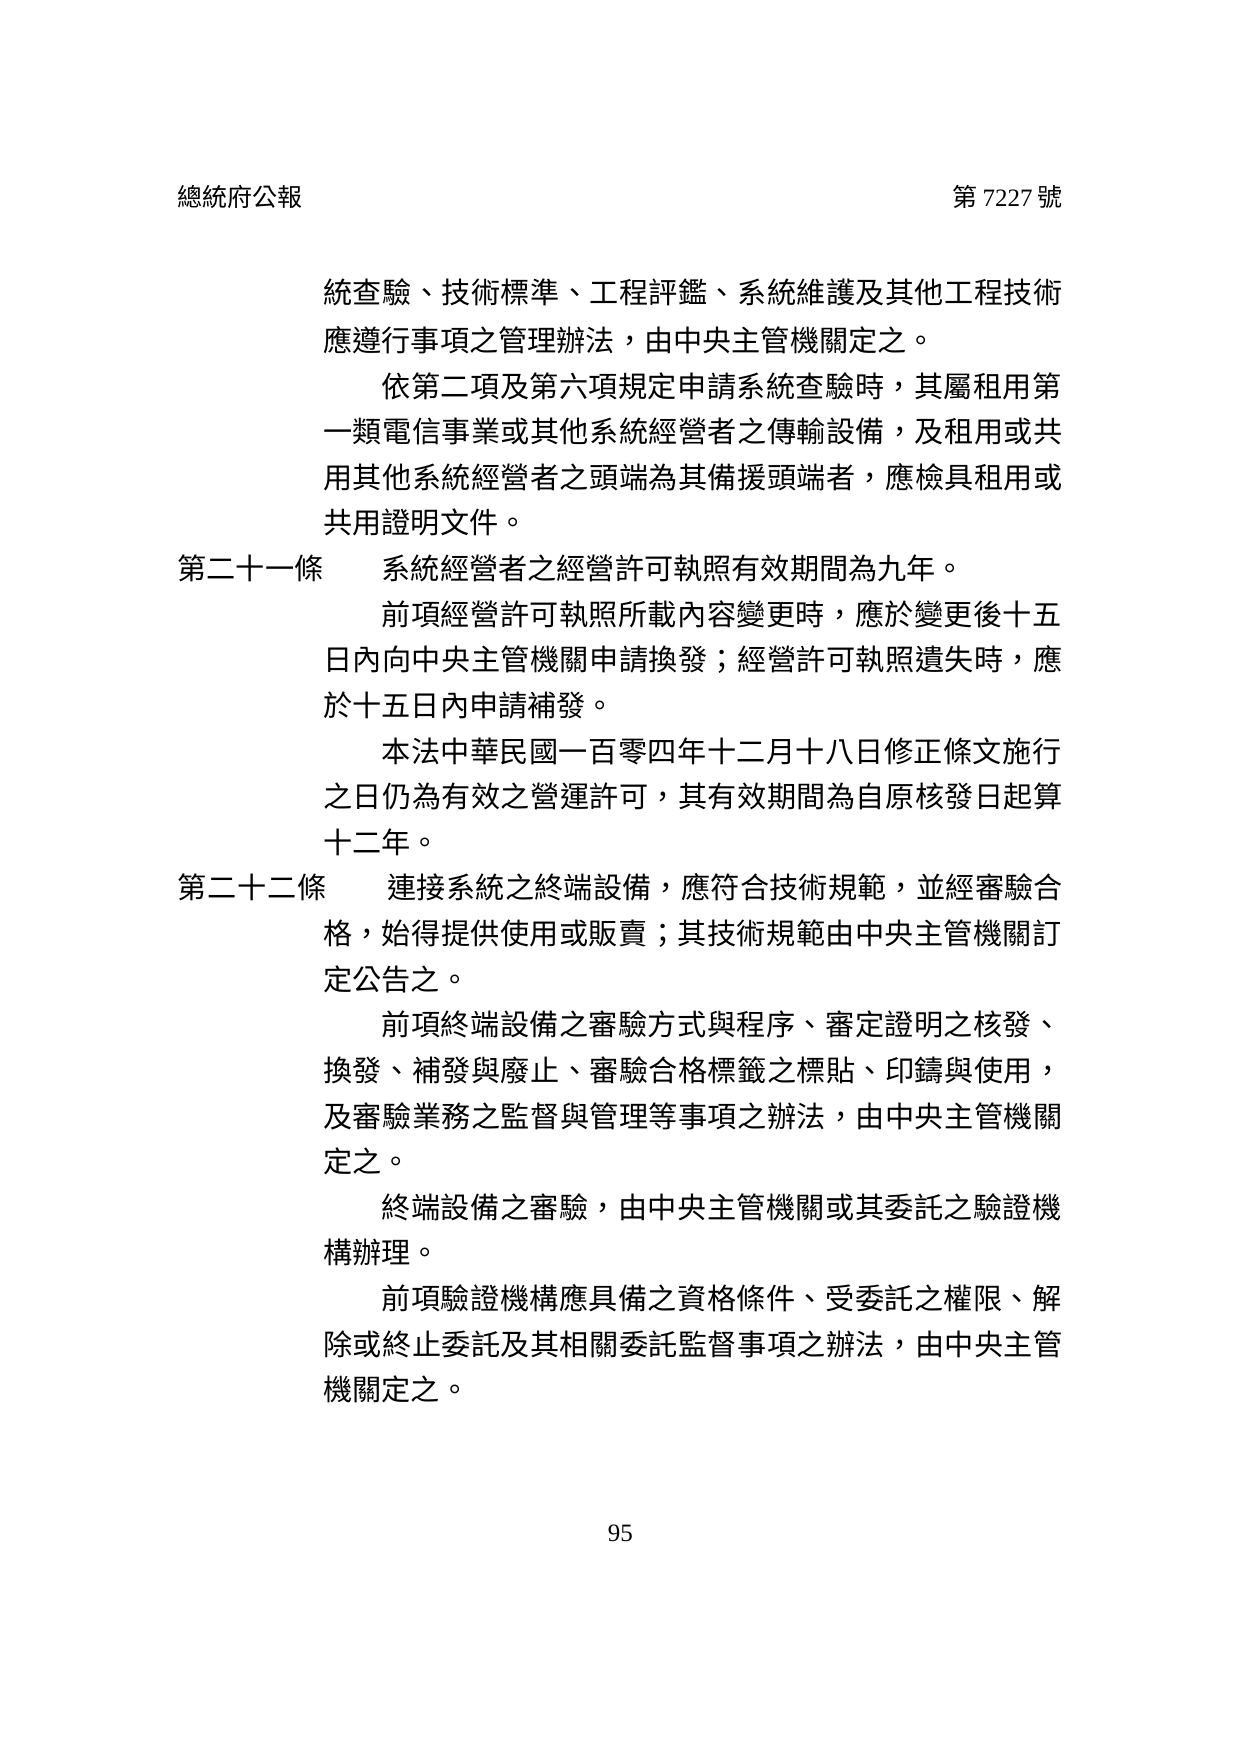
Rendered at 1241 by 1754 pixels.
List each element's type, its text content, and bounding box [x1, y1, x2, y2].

text 前項驗證機構應具備之資格條件、受委託之權限、解除或終止委託及其相關委託監督事項之辦法，由中央主管機關定之。 [323, 1273, 1063, 1410]
text 第二十二條 連接系統之終端設備，應符合技術規範，並經審驗合格，始得提供使用或販賣；其技術規範由中央主管機關訂定公告之。 [177, 862, 1063, 999]
text 統查驗、技術標準、工程評鑑、系統維護及其他工程技術應遵行事項之管理辦法，由中央主管機關定之。 [323, 266, 1063, 361]
text 前項經營許可執照所載內容變更時，應於變更後十五日內向中央主管機關申請換發；經營許可執照遺失時，應於十五日內申請補發。 [323, 589, 1063, 726]
text 終端設備之審驗，由中央主管機關或其委託之驗證機構辦理。 [323, 1182, 1063, 1273]
text 第二十一條 系統經營者之經營許可執照有效期間為九年。 [177, 543, 1063, 589]
text 本法中華民國一百零四年十二月十八日修正條文施行之日仍為有效之營運許可，其有效期間為自原核發日起算十二年。 [323, 726, 1063, 862]
text 前項終端設備之審驗方式與程序、審定證明之核發、換發、補發與廢止、審驗合格標籤之標貼、印鑄與使用，及審驗業務之監督與管理等事項之辦法，由中央主管機關定之。 [323, 999, 1063, 1182]
text 依第二項及第六項規定申請系統查驗時，其屬租用第一類電信事業或其他系統經營者之傳輸設備，及租用或共用其他系統經營者之頭端為其備援頭端者，應檢具租用或共用證明文件。 [323, 361, 1063, 543]
